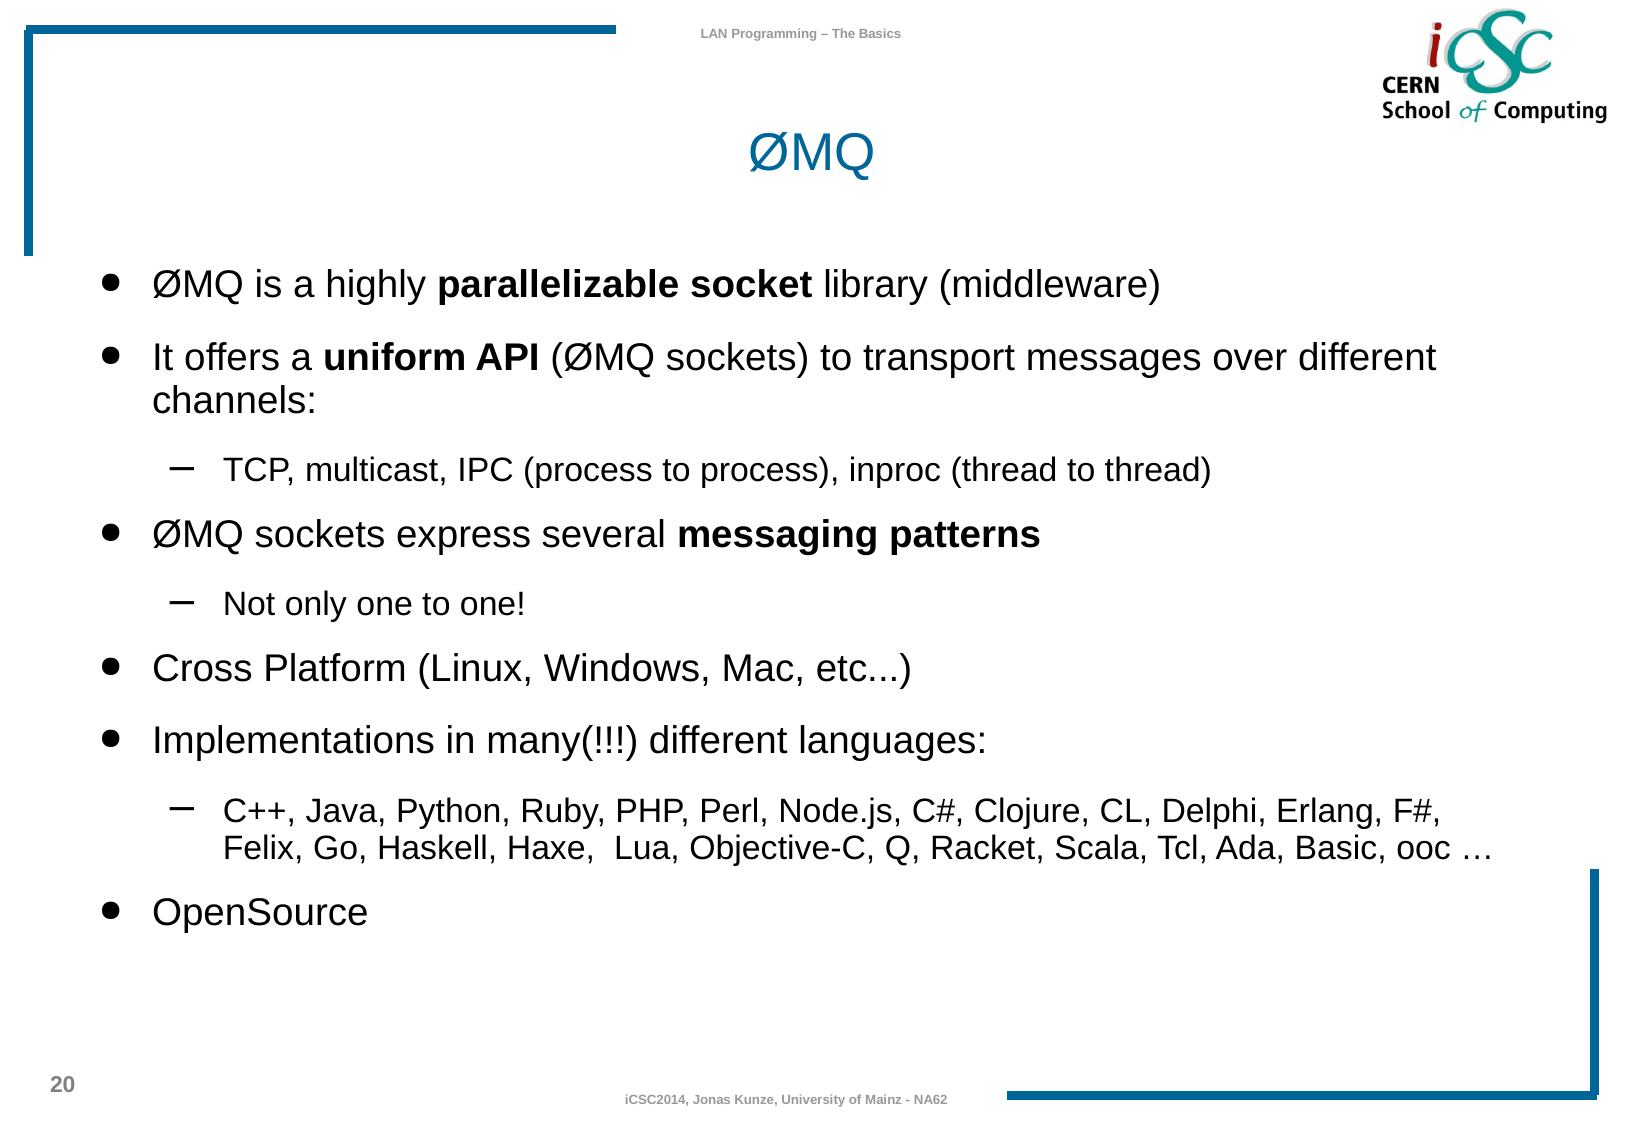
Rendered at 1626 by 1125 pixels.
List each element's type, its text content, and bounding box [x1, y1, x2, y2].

picture [1381, 8, 1608, 125]
title ØMQ [81, 44, 1544, 233]
list ØMQ is a highly parallelizable socket library (middleware) It offers a uniform API (ØMQ sockets) to transport messages over different channels: TCP, multicast, IPC (process to process), inproc (thread to thread) ØMQ sockets express several messaging patterns Not only one to one! Cross Platform (Linux, Windows, Mac, etc...) Implementations in many(!!!) different languages: C++, Java, Python, Ruby, PHP, Perl, Node.js, C#, Clojure, CL, Delphi, Erlang, F#, Felix, Go, Haskell, Haxe, Lua, Objective-C, Q, Racket, Scala, Tcl, Ada, Basic, ooc … OpenSource [81, 263, 1512, 1051]
